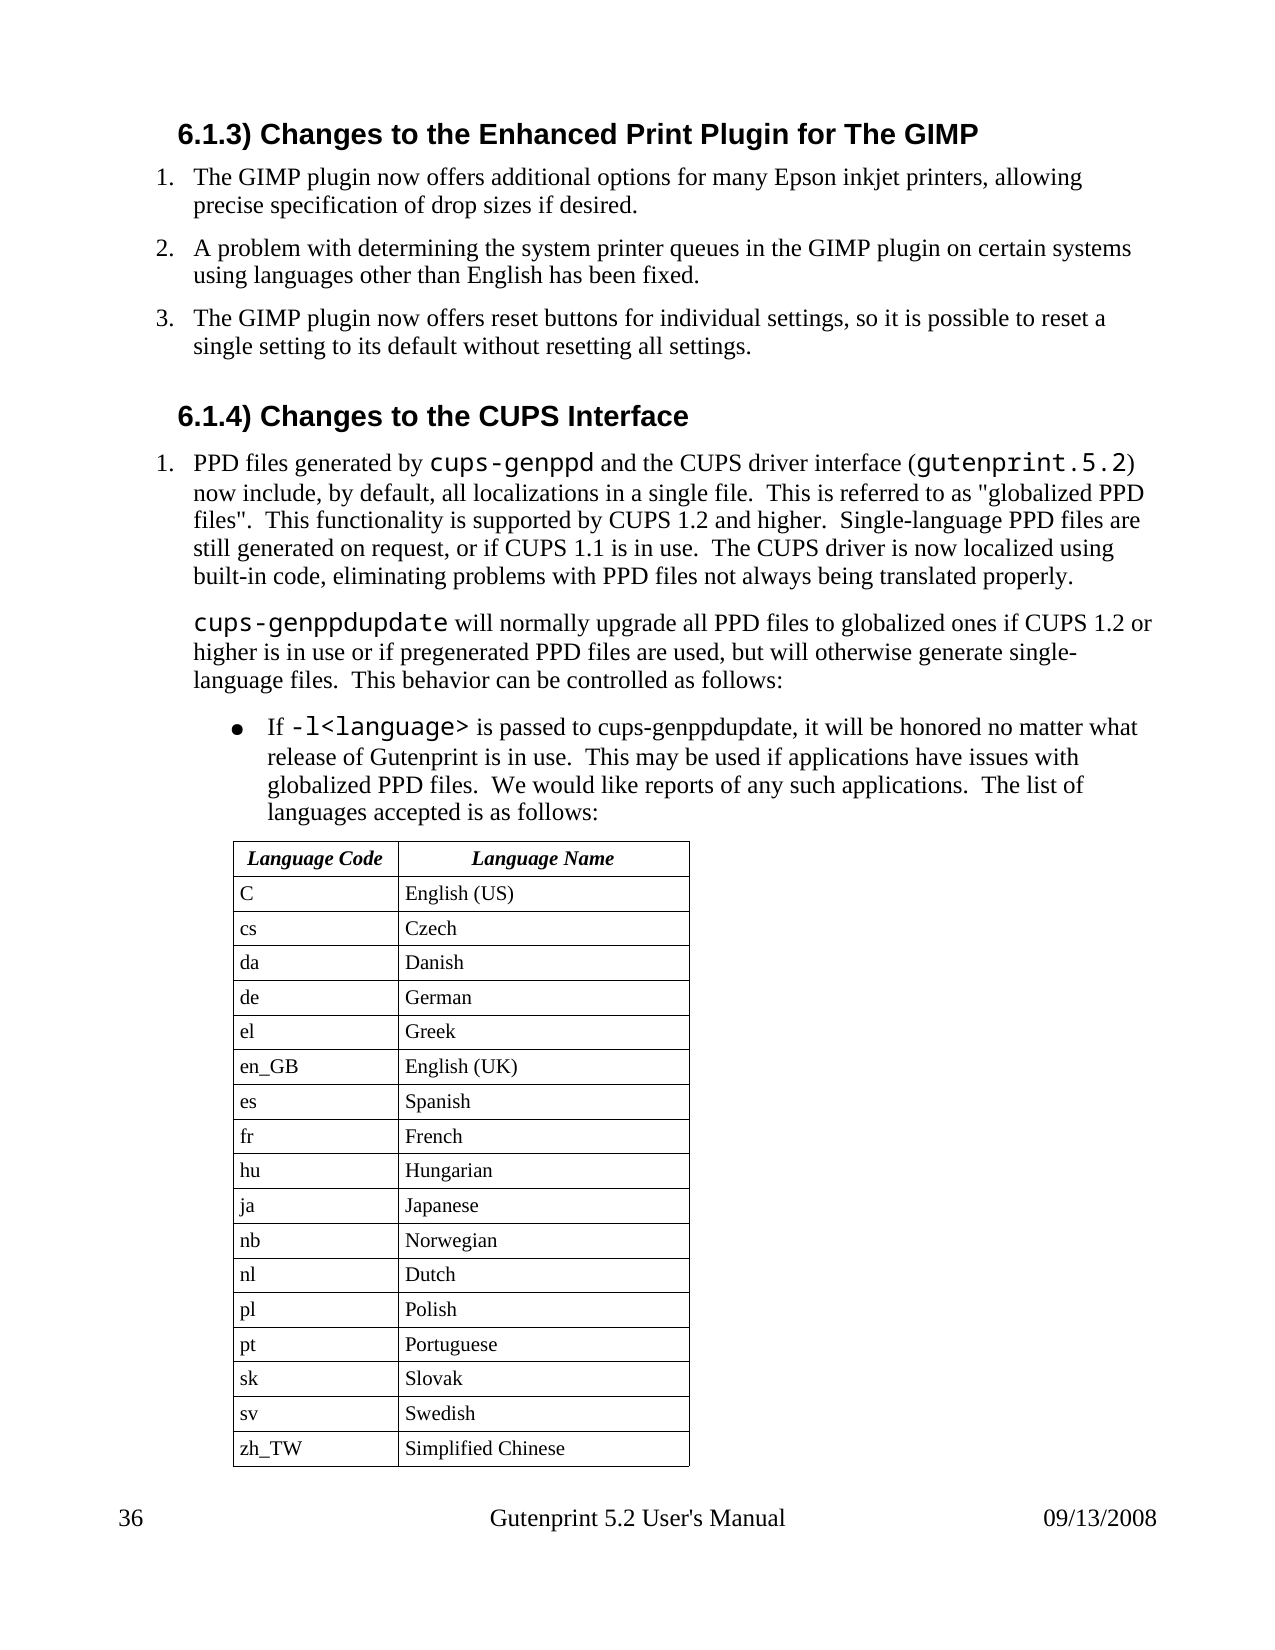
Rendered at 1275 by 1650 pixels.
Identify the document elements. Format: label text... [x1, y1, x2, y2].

table_cell pt [234, 1328, 398, 1361]
table_cell zh_TW [234, 1432, 398, 1466]
list A problem with determining the system printer queues in the GIMP plugin on certain systems using languages other than English has been fixed. [156, 234, 1157, 289]
table_header Language Name [399, 842, 689, 876]
table_cell English (UK) [399, 1050, 689, 1084]
table_cell Dutch [399, 1259, 689, 1292]
table_cell hu [234, 1154, 398, 1188]
table_cell Slovak [399, 1362, 689, 1396]
table_cell cs [234, 912, 398, 945]
table_cell el [234, 1016, 398, 1049]
table_cell Norwegian [399, 1224, 689, 1257]
list If -l<language> is passed to cups-genppdupdate, it will be honored no matter what release of Gutenprint is in use. This may be used if applications have issues with globalized PPD files. We would like reports of any such applications. The list of languages accepted is as follows: [229, 709, 1157, 826]
table_cell Spanish [399, 1085, 689, 1119]
list PPD files generated by cups-genppd and the CUPS driver interface (gutenprint.5.2) now include, by default, all localizations in a single file. This is referred to as "globalized PPD files". This functionality is supported by CUPS 1.2 and higher. Single-language PPD files are still generated on request, or if CUPS 1.1 is in use. The CUPS driver is now localized using built-in code, eliminating problems with PPD files not always being translated properly. [156, 444, 1157, 589]
table_cell German [399, 981, 689, 1014]
table_header Language Code [234, 842, 398, 876]
table_cell Czech [399, 912, 689, 945]
table_cell Greek [399, 1016, 689, 1049]
table_cell Danish [399, 946, 689, 980]
table_cell Japanese [399, 1189, 689, 1223]
table_cell ja [234, 1189, 398, 1223]
subtitle Changes to the CUPS Interface [177, 399, 1157, 432]
table_cell sk [234, 1362, 398, 1396]
table_cell Simplified Chinese [399, 1432, 689, 1466]
table_cell fr [234, 1120, 398, 1153]
table_cell pl [234, 1293, 398, 1327]
table_cell Hungarian [399, 1154, 689, 1188]
table_cell nb [234, 1224, 398, 1257]
table_cell da [234, 946, 398, 980]
table_cell English (US) [399, 877, 689, 911]
table_cell de [234, 981, 398, 1014]
table_cell Swedish [399, 1397, 689, 1431]
table_cell en_GB [234, 1050, 398, 1084]
table_cell sv [234, 1397, 398, 1431]
table_cell nl [234, 1259, 398, 1292]
list The GIMP plugin now offers additional options for many Epson inkjet printers, allowing precise specification of drop sizes if desired. [156, 163, 1157, 219]
table_cell French [399, 1120, 689, 1153]
table_cell Portuguese [399, 1328, 689, 1361]
list The GIMP plugin now offers reset buttons for individual settings, so it is possible to reset a single setting to its default without resetting all settings. [156, 304, 1157, 359]
subtitle Changes to the Enhanced Print Plugin for The GIMP [177, 118, 1157, 151]
table_cell Polish [399, 1293, 689, 1327]
table_cell C [234, 877, 398, 911]
table_cell es [234, 1085, 398, 1119]
list cups-genppdupdate will normally upgrade all PPD files to globalized ones if CUPS 1.2 or higher is in use or if pregenerated PPD files are used, but will otherwise generate single-language files. This behavior can be controlled as follows: [156, 604, 1157, 694]
